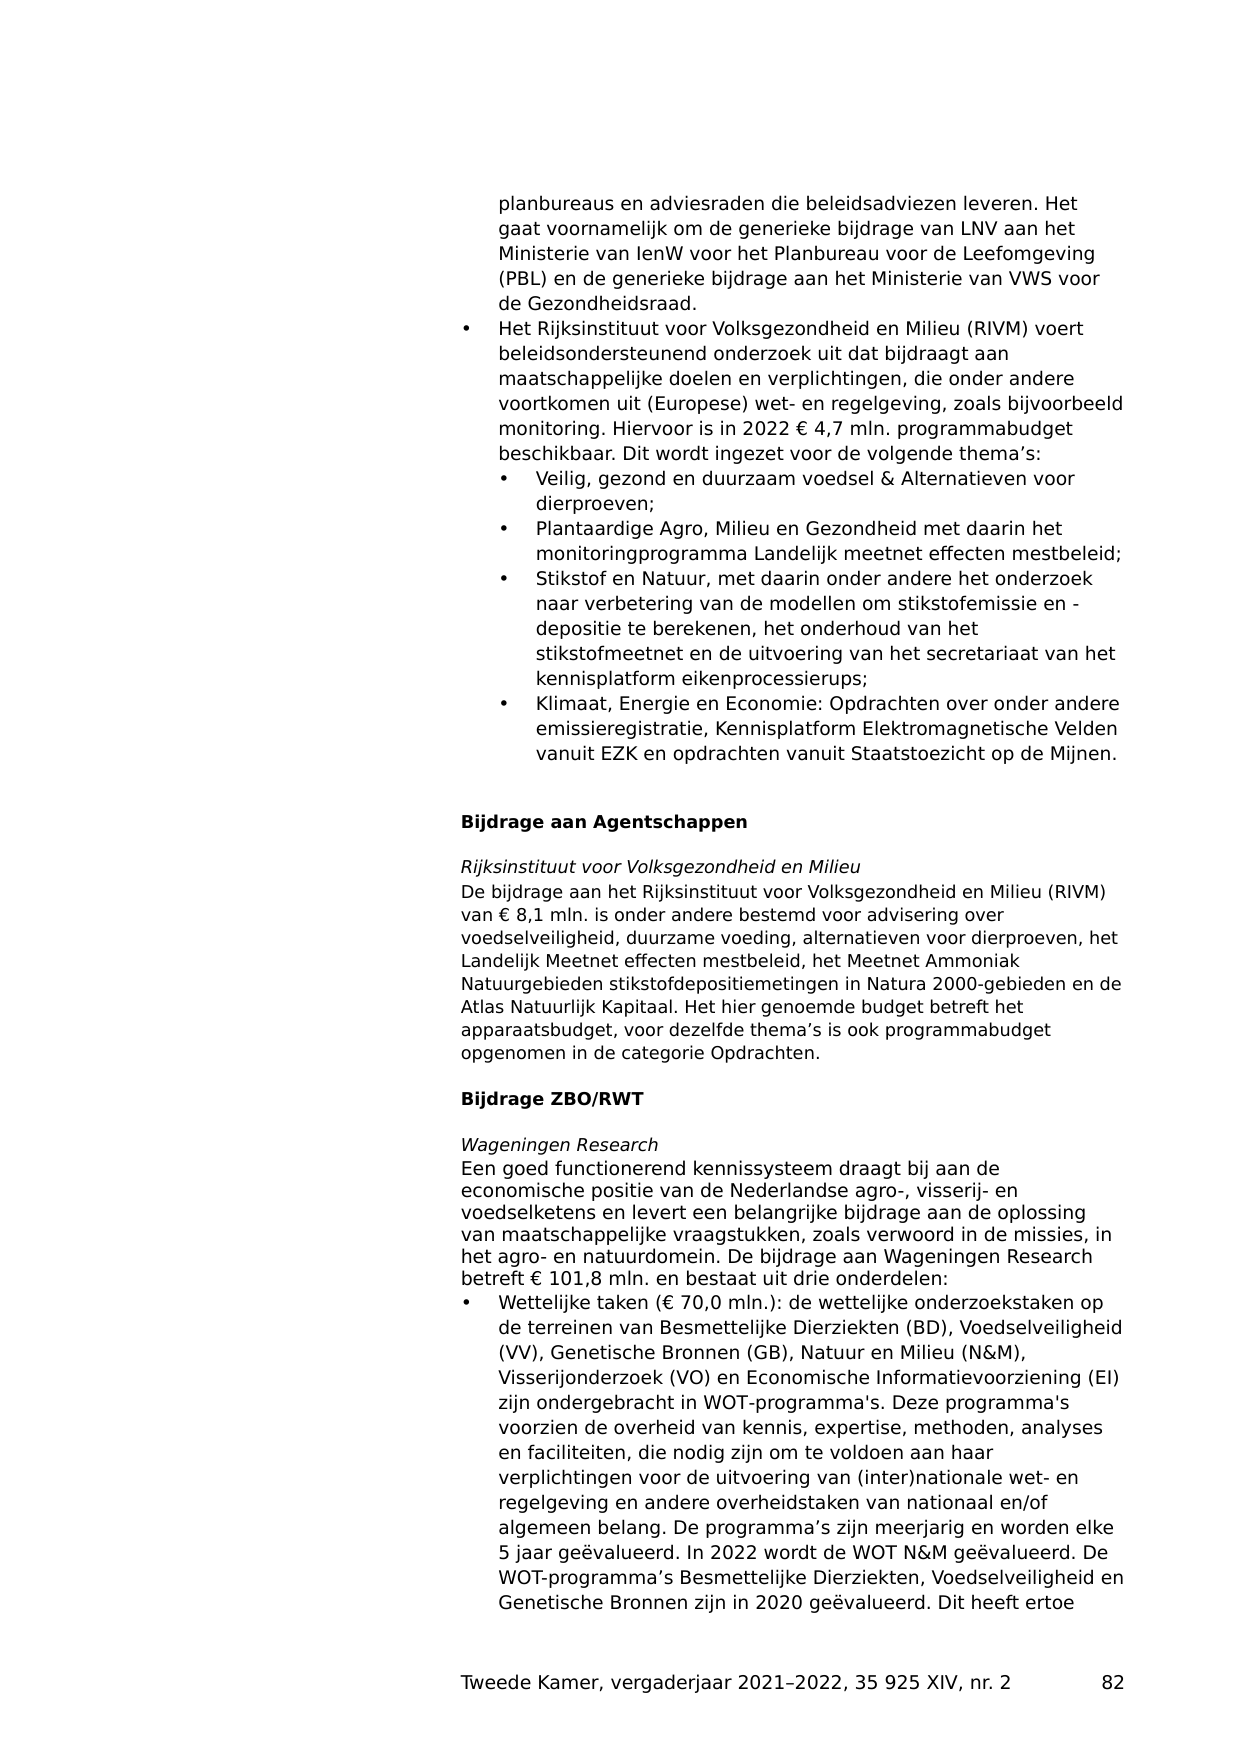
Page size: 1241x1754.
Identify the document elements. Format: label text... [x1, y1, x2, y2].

list Stikstof en Natuur, met daarin onder andere het onderzoek naar verbetering van de modellen om stikstofemissie en -depositie te berekenen, het onderhoud van het stikstofmeetnet en de uitvoering van het secretariaat van het kennisplatform eikenprocessierups; [498, 566, 1125, 691]
text Rijksinstituut voor Volksgezondheid en Milieu [461, 856, 1125, 878]
list Wettelijke taken (€ 70,0 mln.): de wettelijke onderzoekstaken op de terreinen van Besmettelijke Dierziekten (BD), Voedselveiligheid (VV), Genetische Bronnen (GB), Natuur en Milieu (N&M), Visserijonderzoek (VO) en Economische Informatievoorziening (EI) zijn ondergebracht in WOT‑programma's. Deze programma's voorzien de overheid van kennis, expertise, methoden, analyses en faciliteiten, die nodig zijn om te voldoen aan haar verplichtingen voor de uitvoering van (inter)nationale wet- en regelgeving en andere overheidstaken van nationaal en/of algemeen belang. De programma’s zijn meerjarig en worden elke 5 jaar geëvalueerd. In 2022 wordt de WOT N&M geëvalueerd. De WOT-programma’s Besmettelijke Dierziekten, Voedselveiligheid en Genetische Bronnen zijn in 2020 geëvalueerd. Dit heeft ertoe [461, 1289, 1125, 1614]
text Wageningen Research [461, 1133, 1125, 1156]
list planbureaus en adviesraden die beleidsadviezen leveren. Het gaat voornamelijk om de generieke bijdrage van LNV aan het Ministerie van IenW voor het Planbureau voor de Leefomgeving (PBL) en de generieke bijdrage aan het Ministerie van VWS voor de Gezondheidsraad. [461, 191, 1125, 316]
text Bijdrage ZBO/RWT [461, 1087, 1125, 1110]
text Een goed functionerend kennissysteem draagt bij aan de economische positie van de Nederlandse agro-, visserij- en voedselketens en levert een belangrijke bijdrage aan de oplossing van maatschappelijke vraagstukken, zoals verwoord in de missies, in het agro- en natuurdomein. De bijdrage aan Wageningen Research betreft € 101,8 mln. en bestaat uit drie onderdelen: [461, 1158, 1125, 1289]
list Klimaat, Energie en Economie: Opdrachten over onder andere emissieregistratie, Kennisplatform Elektromagnetische Velden vanuit EZK en opdrachten vanuit Staatstoezicht op de Mijnen. [498, 691, 1125, 766]
list Veilig, gezond en duurzaam voedsel & Alternatieven voor dierproeven; [498, 466, 1125, 516]
list Plantaardige Agro, Milieu en Gezondheid met daarin het monitoringprogramma Landelijk meetnet effecten mestbeleid; [498, 516, 1125, 566]
text De bijdrage aan het Rijksinstituut voor Volksgezondheid en Milieu (RIVM) van € 8,1 mln. is onder andere bestemd voor advisering over voedselveiligheid, duurzame voeding, alternatieven voor dierproeven, het Landelijk Meetnet effecten mestbeleid, het Meetnet Ammoniak Natuurgebieden stikstofdepositiemetingen in Natura 2000-gebieden en de Atlas Natuurlijk Kapitaal. Het hier genoemde budget betreft het apparaatsbudget, voor dezelfde thema’s is ook programmabudget opgenomen in de categorie Opdrachten. [461, 881, 1125, 1064]
text Bijdrage aan Agentschappen [461, 810, 1125, 833]
list Het Rijksinstituut voor Volksgezondheid en Milieu (RIVM) voert beleidsondersteunend onderzoek uit dat bijdraagt aan maatschappelijke doelen en verplichtingen, die onder andere voortkomen uit (Europese) wet- en regelgeving, zoals bijvoorbeeld monitoring. Hiervoor is in 2022 € 4,7 mln. programmabudget beschikbaar. Dit wordt ingezet voor de volgende thema’s: [461, 316, 1125, 466]
